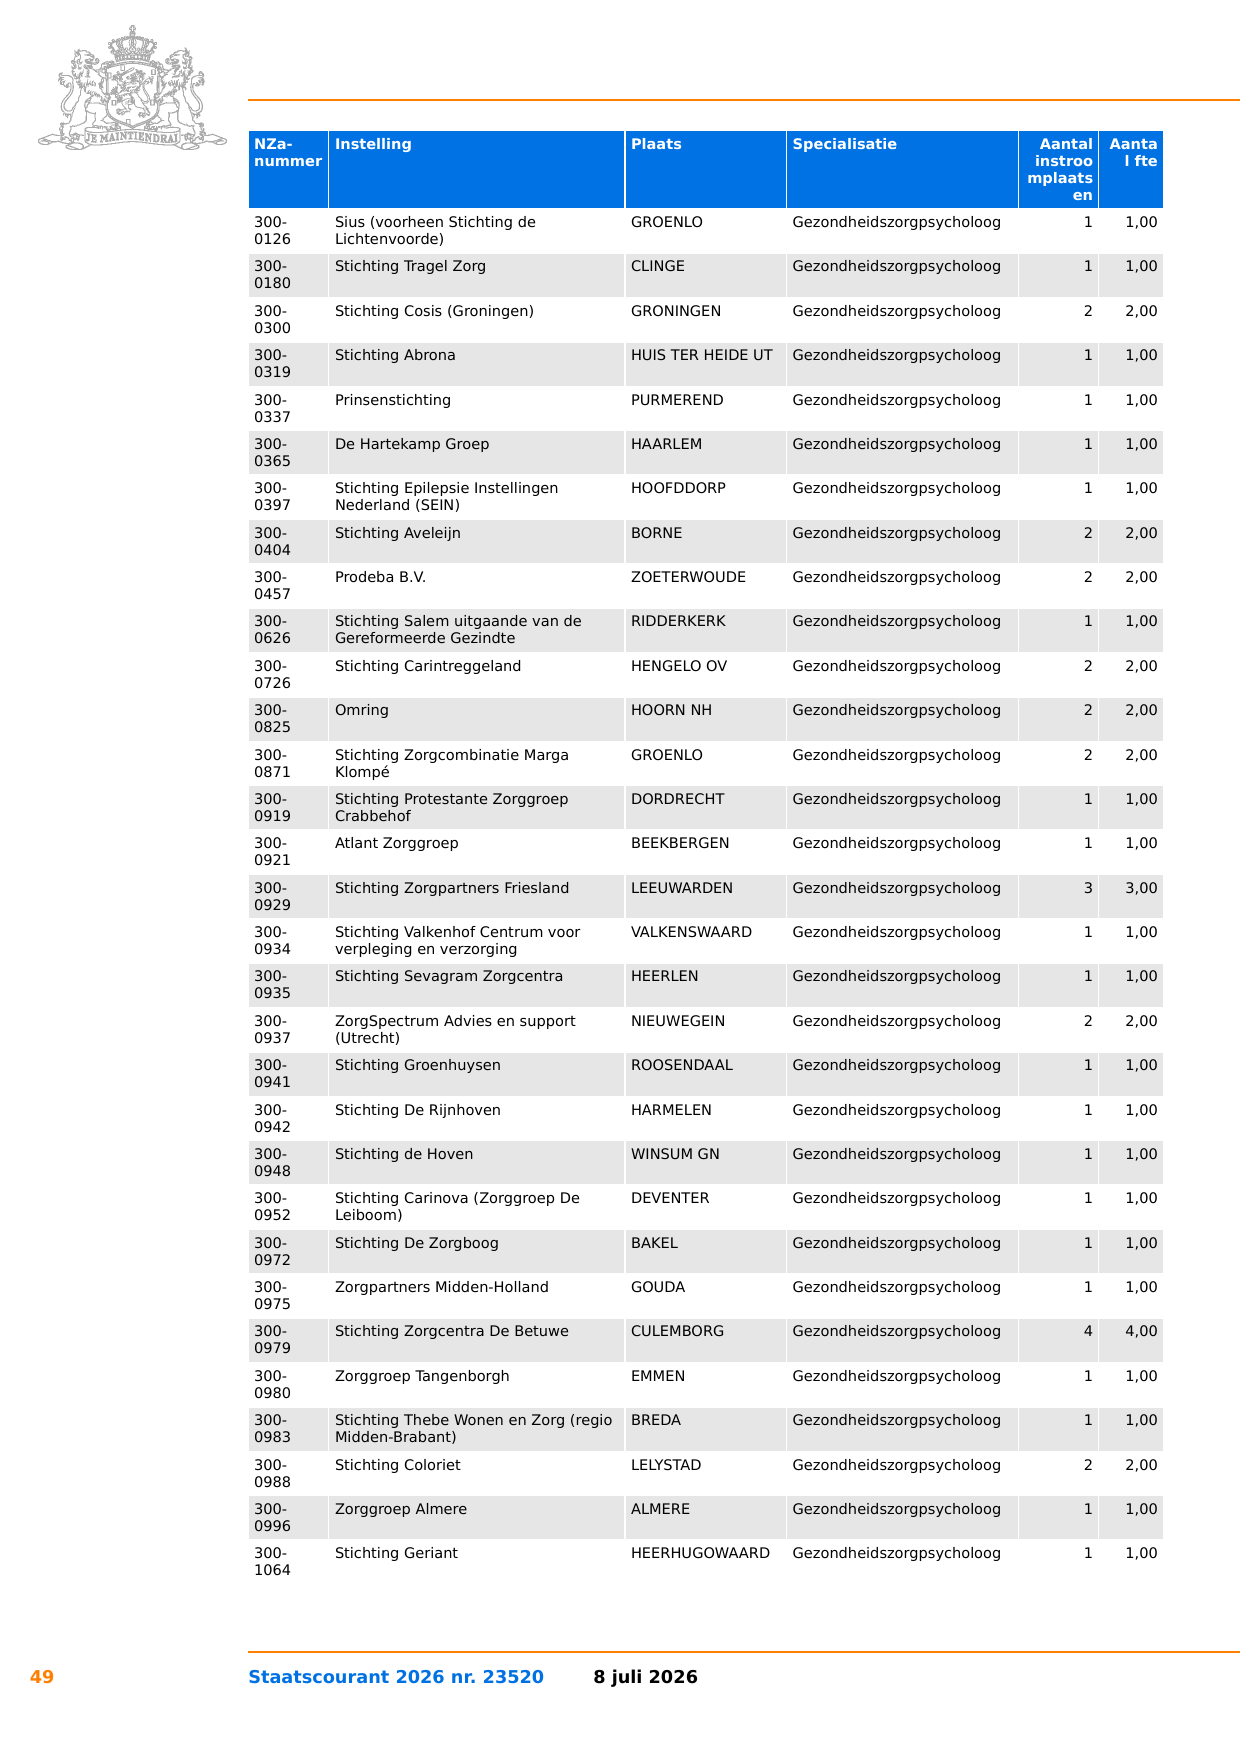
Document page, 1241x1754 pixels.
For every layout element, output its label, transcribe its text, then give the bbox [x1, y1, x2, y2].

table_cell 1 [1019, 1097, 1098, 1140]
table_cell Gezondheidszorgpsycholoog [787, 1452, 1018, 1495]
table_cell 300-0934 [249, 919, 328, 963]
table_cell 300-0952 [249, 1186, 328, 1229]
table_cell 1,00 [1099, 964, 1163, 1007]
table_cell 1,00 [1099, 919, 1163, 963]
table_cell 1 [1019, 1141, 1098, 1184]
table_cell Zorgpartners Midden-Holland [329, 1274, 624, 1318]
table_cell 1,00 [1099, 1496, 1163, 1539]
table_cell RIDDERKERK [626, 609, 786, 652]
table_cell Gezondheidszorgpsycholoog [787, 653, 1018, 696]
table_cell 2,00 [1099, 742, 1163, 785]
table_cell Gezondheidszorgpsycholoog [787, 1496, 1018, 1539]
table_cell 300-0300 [249, 298, 328, 341]
table_cell Gezondheidszorgpsycholoog [787, 831, 1018, 874]
table_cell 2,00 [1099, 653, 1163, 696]
table_cell Atlant Zorggroep [329, 831, 624, 874]
table_cell 1,00 [1099, 431, 1163, 474]
table_cell Gezondheidszorgpsycholoog [787, 1319, 1018, 1362]
table_cell 300-0337 [249, 387, 328, 430]
table_cell HOORN NH [626, 698, 786, 741]
table_cell 1,00 [1099, 1363, 1163, 1406]
table_cell Gezondheidszorgpsycholoog [787, 698, 1018, 741]
table_cell Zorggroep Tangenborgh [329, 1363, 624, 1406]
table_cell 300-0996 [249, 1496, 328, 1539]
table_cell 300-0319 [249, 343, 328, 386]
table_cell 300-0935 [249, 964, 328, 1007]
table_cell ALMERE [626, 1496, 786, 1539]
table_cell 2 [1019, 698, 1098, 741]
table_cell Gezondheidszorgpsycholoog [787, 298, 1018, 341]
table_cell Gezondheidszorgpsycholoog [787, 520, 1018, 563]
table_header Aantal fte [1099, 131, 1163, 208]
table_cell Stichting Abrona [329, 343, 624, 386]
table_cell GROENLO [626, 209, 786, 253]
table_cell HEERLEN [626, 964, 786, 1007]
table_cell 1 [1019, 387, 1098, 430]
table_cell Gezondheidszorgpsycholoog [787, 1363, 1018, 1406]
table_cell 300-0126 [249, 209, 328, 253]
table_cell Omring [329, 698, 624, 741]
table_cell 1 [1019, 209, 1098, 253]
table_cell 1 [1019, 476, 1098, 519]
table_cell 300-0921 [249, 831, 328, 874]
table_cell Stichting Coloriet [329, 1452, 624, 1495]
table_cell 1 [1019, 1230, 1098, 1273]
table_cell Gezondheidszorgpsycholoog [787, 919, 1018, 963]
table_cell Stichting Salem uitgaande van de Gereformeerde Gezindte [329, 609, 624, 652]
table_cell 1 [1019, 831, 1098, 874]
table_cell 1 [1019, 919, 1098, 963]
table_cell Stichting De Zorgboog [329, 1230, 624, 1273]
table_cell 3 [1019, 875, 1098, 918]
table_cell Gezondheidszorgpsycholoog [787, 1408, 1018, 1451]
table_cell HUIS TER HEIDE UT [626, 343, 786, 386]
table_cell GRONINGEN [626, 298, 786, 341]
table_cell Zorggroep Almere [329, 1496, 624, 1539]
table_cell Stichting Zorgpartners Friesland [329, 875, 624, 918]
table_cell BORNE [626, 520, 786, 563]
table_cell CLINGE [626, 254, 786, 297]
table_cell 2 [1019, 520, 1098, 563]
table_cell 1 [1019, 786, 1098, 829]
table_cell 300-0404 [249, 520, 328, 563]
table_cell Stichting Epilepsie Instellingen Nederland (SEIN) [329, 476, 624, 519]
table_cell 300-0919 [249, 786, 328, 829]
table_cell 1,00 [1099, 1230, 1163, 1273]
table_cell Gezondheidszorgpsycholoog [787, 1097, 1018, 1140]
table_cell BREDA [626, 1408, 786, 1451]
table_header Aantal instroomplaatsen [1019, 131, 1098, 208]
table_cell 300-0626 [249, 609, 328, 652]
table_cell 1,00 [1099, 209, 1163, 253]
table_cell Gezondheidszorgpsycholoog [787, 387, 1018, 430]
table_cell 1,00 [1099, 1408, 1163, 1451]
table_cell HENGELO OV [626, 653, 786, 696]
table_cell 1 [1019, 1496, 1098, 1539]
table_cell 1,00 [1099, 1186, 1163, 1229]
table_cell Gezondheidszorgpsycholoog [787, 564, 1018, 608]
table_cell 300-1064 [249, 1541, 328, 1584]
table_cell VALKENSWAARD [626, 919, 786, 963]
table_cell 300-0983 [249, 1408, 328, 1451]
table_cell LEEUWARDEN [626, 875, 786, 918]
table_cell De Hartekamp Groep [329, 431, 624, 474]
table_cell 1,00 [1099, 387, 1163, 430]
table_cell 2 [1019, 1452, 1098, 1495]
table_cell 1 [1019, 431, 1098, 474]
table_cell 300-0979 [249, 1319, 328, 1362]
table_cell LELYSTAD [626, 1452, 786, 1495]
table_cell 300-0929 [249, 875, 328, 918]
table_cell BEEKBERGEN [626, 831, 786, 874]
table_cell PURMEREND [626, 387, 786, 430]
table_cell Stichting Aveleijn [329, 520, 624, 563]
table_cell ZOETERWOUDE [626, 564, 786, 608]
table_cell Gezondheidszorgpsycholoog [787, 964, 1018, 1007]
table_cell 300-0726 [249, 653, 328, 696]
table_cell 2,00 [1099, 698, 1163, 741]
table_cell 2 [1019, 298, 1098, 341]
table_cell 1,00 [1099, 1097, 1163, 1140]
table_cell Gezondheidszorgpsycholoog [787, 476, 1018, 519]
table_cell Stichting Groenhuysen [329, 1053, 624, 1096]
table_cell 300-0942 [249, 1097, 328, 1140]
table_cell 1 [1019, 343, 1098, 386]
table_cell 1,00 [1099, 609, 1163, 652]
table_cell GOUDA [626, 1274, 786, 1318]
table_cell 1,00 [1099, 1541, 1163, 1584]
table_cell 2 [1019, 564, 1098, 608]
table_cell 2 [1019, 742, 1098, 785]
table_cell Gezondheidszorgpsycholoog [787, 1230, 1018, 1273]
table_cell Stichting Tragel Zorg [329, 254, 624, 297]
table_cell 2,00 [1099, 520, 1163, 563]
table_cell 300-0365 [249, 431, 328, 474]
table_cell Stichting de Hoven [329, 1141, 624, 1184]
table_cell 1 [1019, 1363, 1098, 1406]
table_cell CULEMBORG [626, 1319, 786, 1362]
table_cell 2,00 [1099, 564, 1163, 608]
table_cell 1,00 [1099, 343, 1163, 386]
table_cell 1 [1019, 1186, 1098, 1229]
table_cell 300-0397 [249, 476, 328, 519]
table_header Plaats [626, 131, 786, 208]
table_cell Gezondheidszorgpsycholoog [787, 1141, 1018, 1184]
table_cell Stichting Valkenhof Centrum voor verpleging en verzorging [329, 919, 624, 963]
table_cell Stichting Carintreggeland [329, 653, 624, 696]
table_cell Gezondheidszorgpsycholoog [787, 875, 1018, 918]
table_cell 300-0941 [249, 1053, 328, 1096]
table_cell 1 [1019, 1541, 1098, 1584]
table_cell BAKEL [626, 1230, 786, 1273]
table_cell DEVENTER [626, 1186, 786, 1229]
table_cell 1 [1019, 609, 1098, 652]
table_cell 2 [1019, 1008, 1098, 1051]
table_cell 300-0975 [249, 1274, 328, 1318]
table_cell Gezondheidszorgpsycholoog [787, 1186, 1018, 1229]
table_cell Gezondheidszorgpsycholoog [787, 609, 1018, 652]
table_cell Stichting Sevagram Zorgcentra [329, 964, 624, 1007]
table_cell Sius (voorheen Stichting de Lichtenvoorde) [329, 209, 624, 253]
table_cell Gezondheidszorgpsycholoog [787, 254, 1018, 297]
table_cell Stichting Carinova (Zorggroep De Leiboom) [329, 1186, 624, 1229]
table_cell 1,00 [1099, 1141, 1163, 1184]
picture [38, 25, 227, 150]
table_cell ROOSENDAAL [626, 1053, 786, 1096]
table_cell 2,00 [1099, 1452, 1163, 1495]
table_cell 4 [1019, 1319, 1098, 1362]
table_cell 300-0937 [249, 1008, 328, 1051]
table_cell ZorgSpectrum Advies en support (Utrecht) [329, 1008, 624, 1051]
table_cell Prinsenstichting [329, 387, 624, 430]
table_cell Stichting De Rijnhoven [329, 1097, 624, 1140]
table_cell 300-0180 [249, 254, 328, 297]
table_cell HEERHUGOWAARD [626, 1541, 786, 1584]
table_cell 300-0457 [249, 564, 328, 608]
table_cell Stichting Zorgcombinatie Marga Klompé [329, 742, 624, 785]
table_cell WINSUM GN [626, 1141, 786, 1184]
table_cell Gezondheidszorgpsycholoog [787, 431, 1018, 474]
table_cell 300-0948 [249, 1141, 328, 1184]
table_cell HOOFDDORP [626, 476, 786, 519]
table_cell 1,00 [1099, 1053, 1163, 1096]
table_cell 1 [1019, 254, 1098, 297]
table_cell Gezondheidszorgpsycholoog [787, 209, 1018, 253]
table_cell Stichting Geriant [329, 1541, 624, 1584]
table_cell 1,00 [1099, 254, 1163, 297]
table_cell Gezondheidszorgpsycholoog [787, 1008, 1018, 1051]
table_cell GROENLO [626, 742, 786, 785]
table_cell 1 [1019, 1408, 1098, 1451]
table_cell Gezondheidszorgpsycholoog [787, 786, 1018, 829]
table_cell 1 [1019, 1053, 1098, 1096]
table_cell 1,00 [1099, 1274, 1163, 1318]
table_cell Stichting Cosis (Groningen) [329, 298, 624, 341]
table_cell Gezondheidszorgpsycholoog [787, 1274, 1018, 1318]
table_cell NIEUWEGEIN [626, 1008, 786, 1051]
table_cell 300-0871 [249, 742, 328, 785]
table_cell EMMEN [626, 1363, 786, 1406]
table_header Specialisatie [787, 131, 1018, 208]
table_cell 2,00 [1099, 298, 1163, 341]
table_cell 1 [1019, 1274, 1098, 1318]
table_cell Stichting Thebe Wonen en Zorg (regio Midden-Brabant) [329, 1408, 624, 1451]
table_cell 1,00 [1099, 476, 1163, 519]
table_cell Gezondheidszorgpsycholoog [787, 1541, 1018, 1584]
table_cell 300-0988 [249, 1452, 328, 1495]
table_cell 300-0980 [249, 1363, 328, 1406]
table_cell 300-0825 [249, 698, 328, 741]
table_cell 1,00 [1099, 786, 1163, 829]
table_cell Stichting Protestante Zorggroep Crabbehof [329, 786, 624, 829]
table_cell Gezondheidszorgpsycholoog [787, 742, 1018, 785]
table_cell HARMELEN [626, 1097, 786, 1140]
table_cell DORDRECHT [626, 786, 786, 829]
table_header NZa-nummer [249, 131, 328, 208]
table_header Instelling [329, 131, 624, 208]
table_cell 4,00 [1099, 1319, 1163, 1362]
table_cell Gezondheidszorgpsycholoog [787, 1053, 1018, 1096]
table_cell 3,00 [1099, 875, 1163, 918]
table_cell 2,00 [1099, 1008, 1163, 1051]
table_cell 1,00 [1099, 831, 1163, 874]
table_cell Prodeba B.V. [329, 564, 624, 608]
table_cell 1 [1019, 964, 1098, 1007]
table_cell Gezondheidszorgpsycholoog [787, 343, 1018, 386]
table_cell HAARLEM [626, 431, 786, 474]
table_cell 300-0972 [249, 1230, 328, 1273]
table_cell 2 [1019, 653, 1098, 696]
table_cell Stichting Zorgcentra De Betuwe [329, 1319, 624, 1362]
